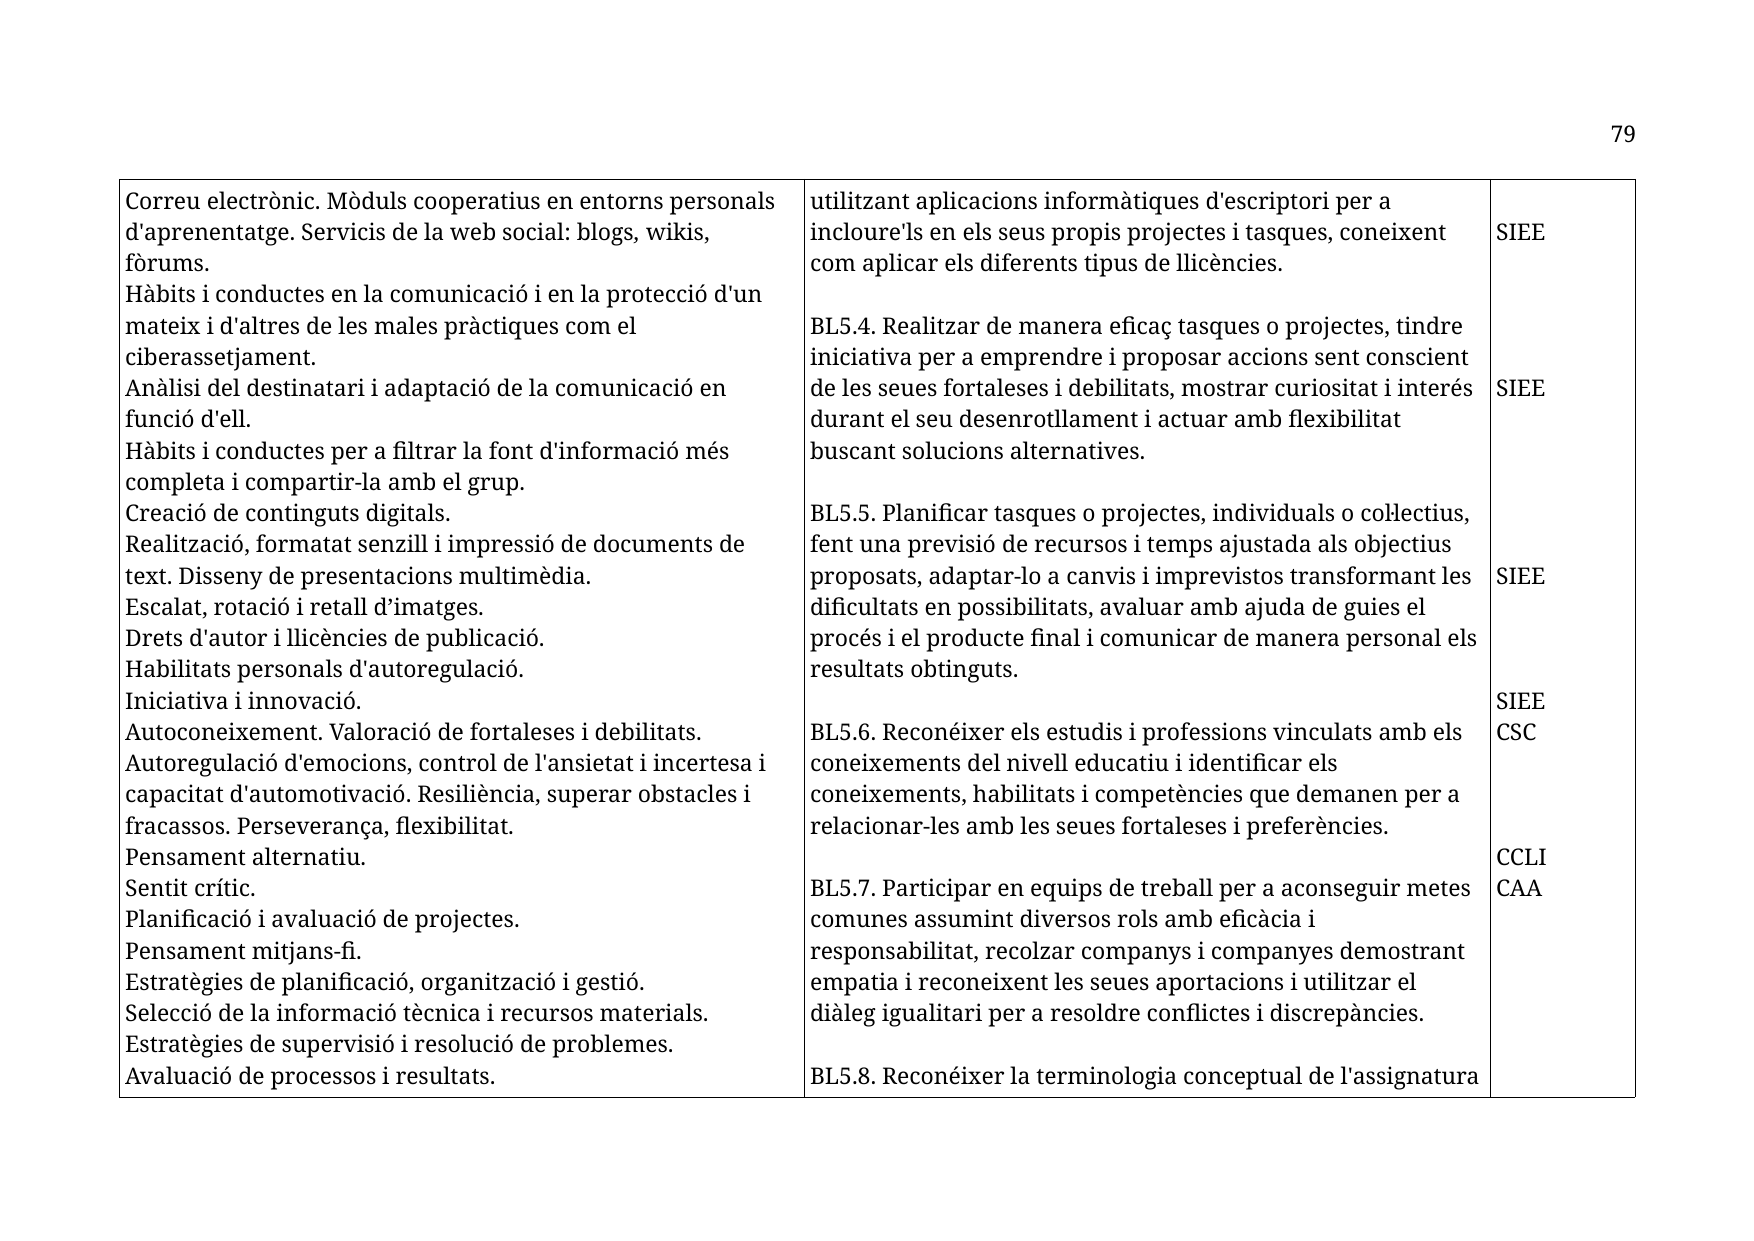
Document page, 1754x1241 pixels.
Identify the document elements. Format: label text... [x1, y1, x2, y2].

table_cell SIEE SIEE SIEE SIEE CSC CCLI CAA [1491, 180, 1635, 1097]
table_cell utilitzant aplicacions informàtiques d'escriptori per a incloure'ls en els seus propis projectes i tasques, coneixent com aplicar els diferents tipus de llicències. BL5.4. Realitzar de manera eficaç tasques o projectes, tindre iniciativa per a emprendre i proposar accions sent conscient de les seues fortaleses i debilitats, mostrar curiositat i interés durant el seu desenrotllament i actuar amb flexibilitat buscant solucions alternatives. BL5.5. Planificar tasques o projectes, individuals o col·lectius, fent una previsió de recursos i temps ajustada als objectius proposats, adaptar-lo a canvis i imprevistos transformant les dificultats en possibilitats, avaluar amb ajuda de guies el procés i el producte final i comunicar de manera personal els resultats obtinguts. BL5.6. Reconéixer els estudis i professions vinculats amb els coneixements del nivell educatiu i identificar els coneixements, habilitats i competències que demanen per a relacionar-les amb les seues fortaleses i preferències. BL5.7. Participar en equips de treball per a aconseguir metes comunes assumint diversos rols amb eficàcia i responsabilitat, recolzar companys i companyes demostrant empatia i reconeixent les seues aportacions i utilitzar el diàleg igualitari per a resoldre conflictes i discrepàncies. BL5.8. Reconéixer la terminologia conceptual de l'assignatura [805, 180, 1490, 1097]
table_cell Correu electrònic. Mòduls cooperatius en entorns personals d'aprenentatge. Servicis de la web social: blogs, wikis, fòrums. Hàbits i conductes en la comunicació i en la protecció d'un mateix i d'altres de les males pràctiques com el ciberassetjament. Anàlisi del destinatari i adaptació de la comunicació en funció d'ell. Hàbits i conductes per a filtrar la font d'informació més completa i compartir-la amb el grup. Creació de continguts digitals. Realització, formatat senzill i impressió de documents de text. Disseny de presentacions multimèdia. Escalat, rotació i retall d’imatges. Drets d'autor i llicències de publicació. Habilitats personals d'autoregulació. Iniciativa i innovació. Autoconeixement. Valoració de fortaleses i debilitats. Autoregulació d'emocions, control de l'ansietat i incertesa i capacitat d'automotivació. Resiliència, superar obstacles i fracassos. Perseverança, flexibilitat. Pensament alternatiu. Sentit crític. Planificació i avaluació de projectes. Pensament mitjans-fi. Estratègies de planificació, organització i gestió. Selecció de la informació tècnica i recursos materials. Estratègies de supervisió i resolució de problemes. Avaluació de processos i resultats. [120, 180, 804, 1097]
